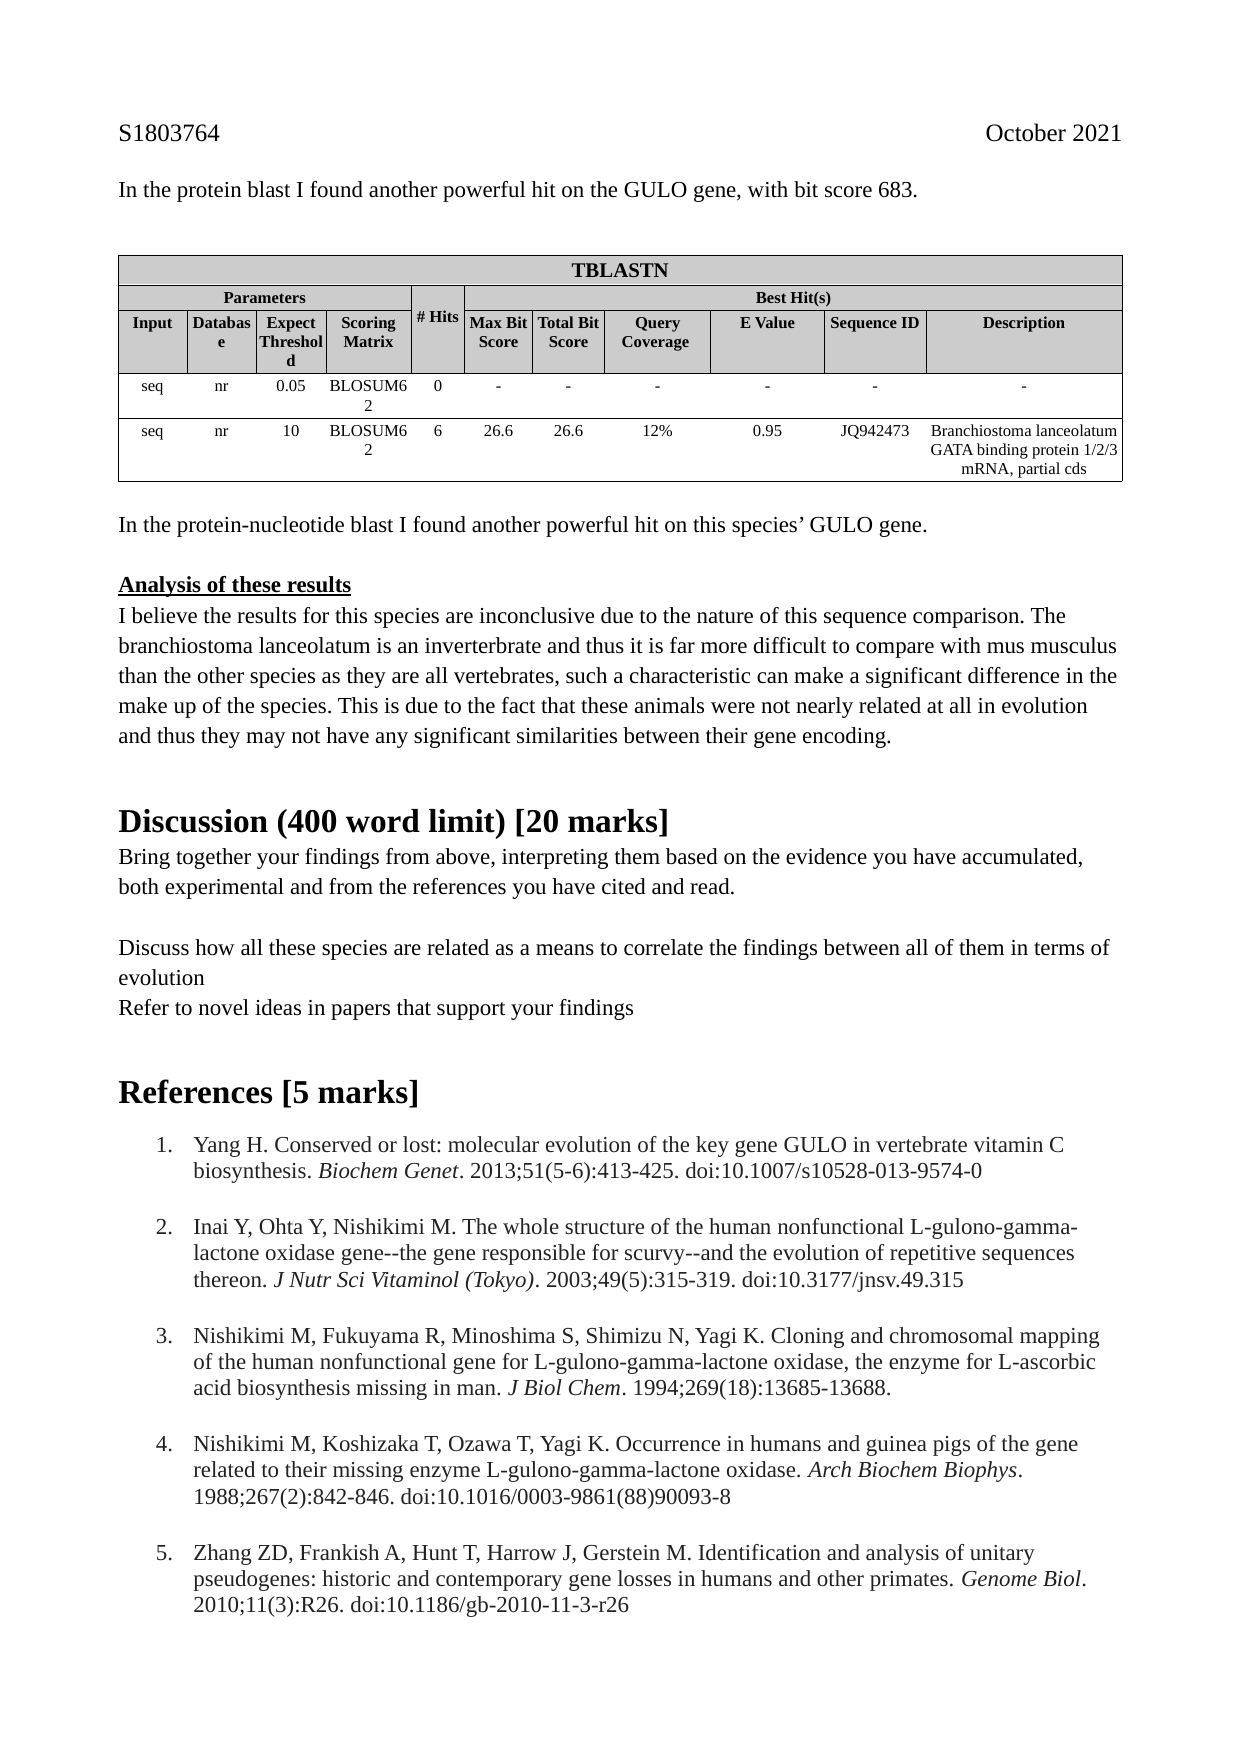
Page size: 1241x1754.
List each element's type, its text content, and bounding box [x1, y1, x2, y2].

list Inai Y, Ohta Y, Nishikimi M. The whole structure of the human nonfunctional L-gulono-gamma-lactone oxidase gene--the gene responsible for scurvy--and the evolution of repetitive sequences thereon. J Nutr Sci Vitaminol (Tokyo). 2003;49(5):315-319. doi:10.3177/jnsv.49.315 [156, 1213, 1122, 1292]
list Nishikimi M, Fukuyama R, Minoshima S, Shimizu N, Yagi K. Cloning and chromosomal mapping of the human nonfunctional gene for L-gulono-gamma-lactone oxidase, the enzyme for L-ascorbic acid biosynthesis missing in man. J Biol Chem. 1994;269(18):13685-13688. [156, 1322, 1122, 1401]
table_cell 10 [256, 419, 326, 481]
table_cell 6 [411, 419, 464, 481]
table_cell nr [187, 419, 256, 481]
table_cell - [824, 374, 926, 417]
table_cell seq [119, 419, 187, 481]
table_cell 0 [411, 374, 464, 417]
table_cell BLOSUM62 [326, 374, 411, 417]
table_cell - [465, 374, 532, 417]
table_cell E Value [711, 311, 824, 373]
table_cell - [926, 374, 1122, 417]
list Zhang ZD, Frankish A, Hunt T, Harrow J, Gerstein M. Identification and analysis of unitary pseudogenes: historic and contemporary gene losses in humans and other primates. Genome Biol. 2010;11(3):R26. doi:10.1186/gb-2010-11-3-r26 [156, 1539, 1122, 1618]
table_cell 26.6 [532, 419, 604, 481]
table_cell Best Hit(s) [465, 286, 1122, 310]
table_cell 0.05 [256, 374, 326, 417]
text Discussion (400 word limit) [20 marks] Bring together your findings from above, interpreting them based on the evidence you have accumulated, both experimental and from the references you have cited and read. Discuss how all these species are related as a means to correlate the findings between all of them in terms of evolution Refer to novel ideas in papers that support your findings [118, 801, 1122, 1053]
table_cell - [604, 374, 710, 417]
table_cell Scoring Matrix [327, 311, 411, 373]
table_cell - [710, 374, 824, 417]
list Nishikimi M, Koshizaka T, Ozawa T, Yagi K. Occurrence in humans and guinea pigs of the gene related to their missing enzyme L-gulono-gamma-lactone oxidase. Arch Biochem Biophys. 1988;267(2):842-846. doi:10.1016/0003-9861(88)90093-8 [156, 1430, 1122, 1509]
list Yang H. Conserved or lost: molecular evolution of the key gene GULO in vertebrate vitamin C biosynthesis. Biochem Genet. 2013;51(5-6):413-425. doi:10.1007/s10528-013-9574-0 [156, 1131, 1122, 1184]
text In the protein blast I found another powerful hit on the GULO gene, with bit score 683. [118, 176, 1122, 236]
table_cell JQ942473 [824, 419, 926, 481]
table_cell seq [119, 374, 187, 417]
table_cell Query Coverage [605, 311, 710, 373]
table_cell 0.95 [710, 419, 824, 481]
table_cell 26.6 [465, 419, 532, 481]
text References [5 marks] [118, 1072, 1122, 1111]
table_cell Parameters [119, 286, 411, 310]
table_cell Total Bit Score [533, 311, 604, 373]
table_header TBLASTN [119, 256, 1122, 284]
table_cell Expect Threshold [257, 311, 326, 373]
table_cell 12% [604, 419, 710, 481]
table_cell Input [119, 311, 187, 373]
table_cell Branchiostoma lanceolatum GATA binding protein 1/2/3 mRNA, partial cds [926, 419, 1122, 481]
table_cell nr [187, 374, 256, 417]
table_cell BLOSUM62 [326, 419, 411, 481]
table_cell Database [188, 311, 256, 373]
table_cell - [532, 374, 604, 417]
text In the protein-nucleotide blast I found another powerful hit on this species’ GULO gene. Analysis of these results I believe the results for this species are inconclusive due to the nature of this sequence comparison. The branchiostoma lanceolatum is an inverterbrate and thus it is far more difficult to compare with mus musculus than the other species as they are all vertebrates, such a characteristic can make a significant difference in the make up of the species. This is due to the fact that these animals were not nearly related at all in evolution and thus they may not have any significant similarities between their gene encoding. [118, 482, 1122, 782]
table_cell # Hits [412, 286, 464, 373]
table_cell Sequence ID [825, 311, 926, 373]
table_cell Max Bit Score [465, 311, 532, 373]
table_cell Description [927, 311, 1122, 373]
